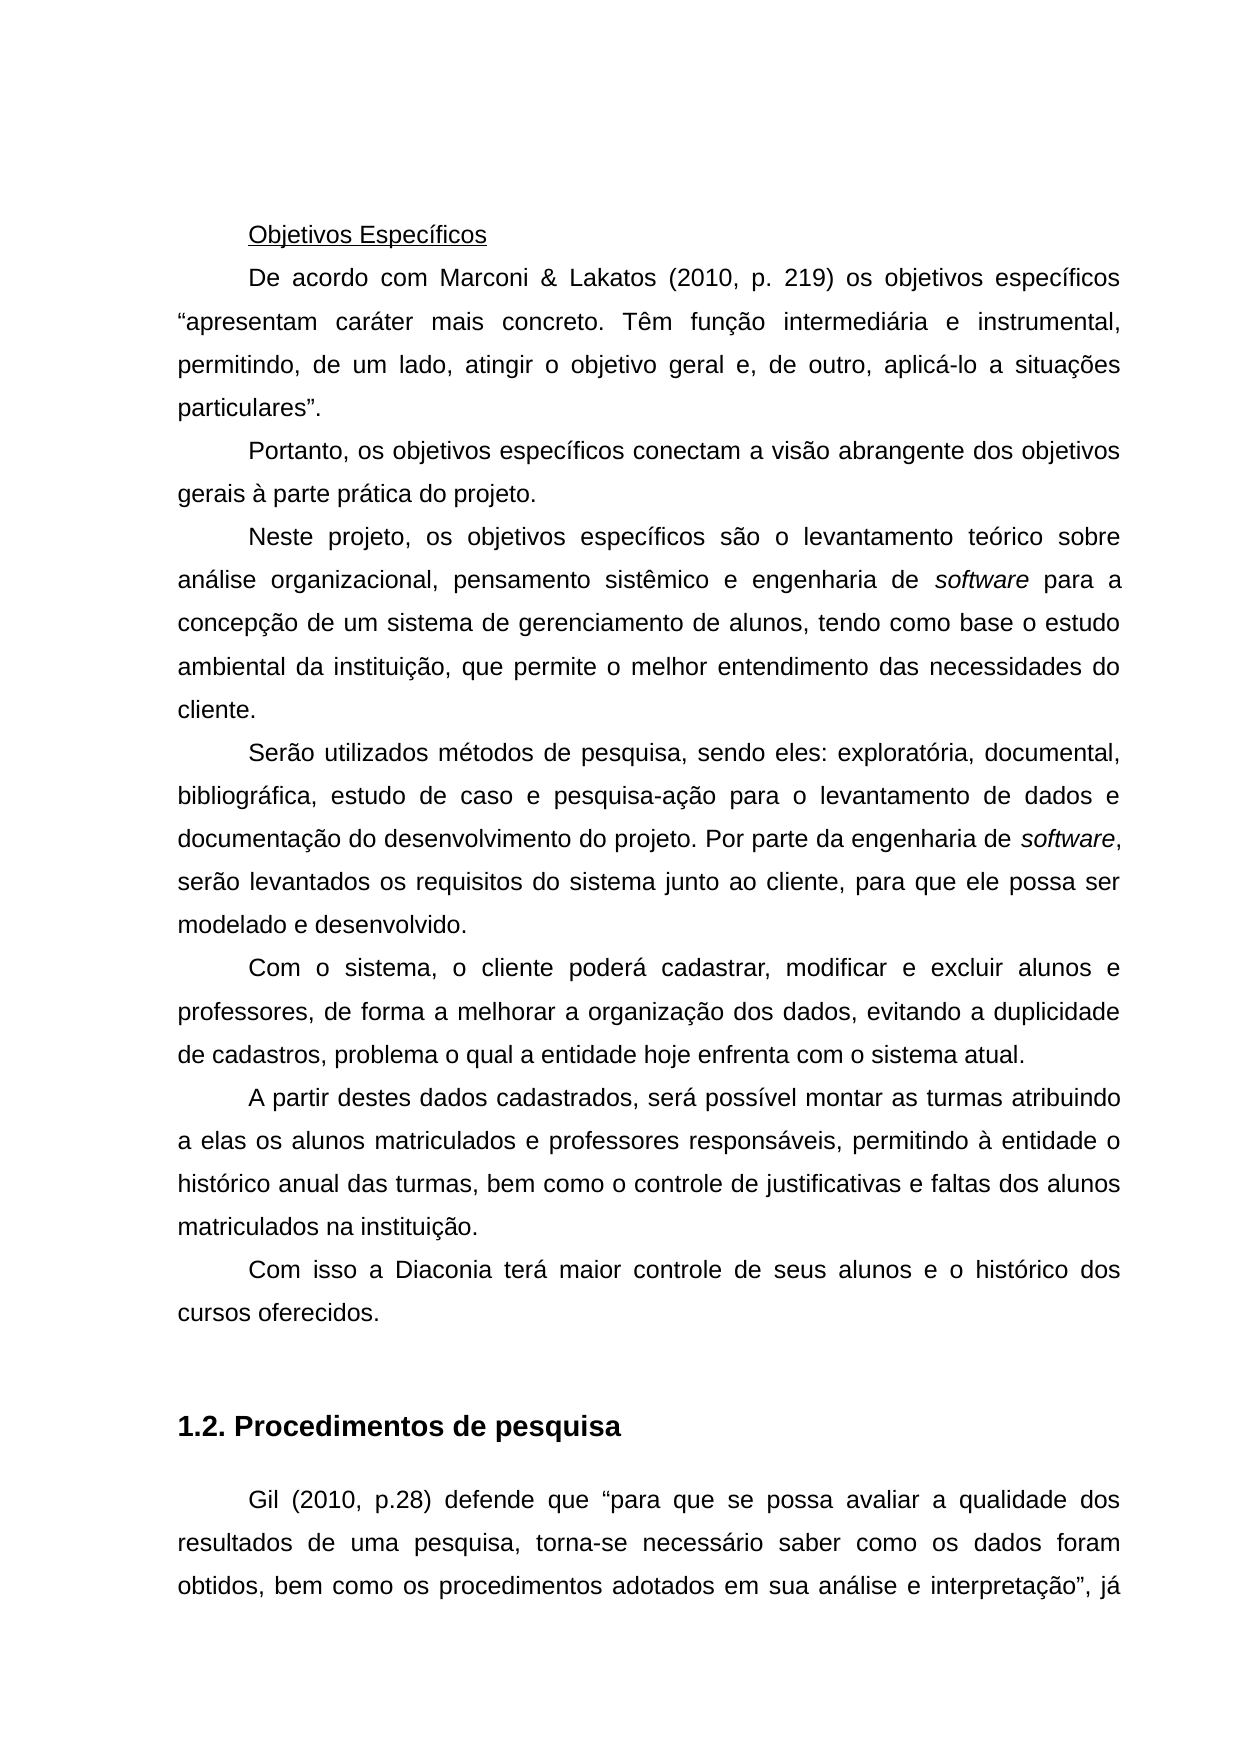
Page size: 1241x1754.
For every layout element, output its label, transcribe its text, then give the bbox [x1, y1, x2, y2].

text Serão utilizados métodos de pesquisa, sendo eles: exploratória, documental, bibliográfica, estudo de caso e pesquisa-ação para o levantamento de dados e documentação do desenvolvimento do projeto. Por parte da engenharia de software, serão levantados os requisitos do sistema junto ao cliente, para que ele possa ser modelado e desenvolvido. [177, 738, 1122, 939]
text Neste projeto, os objetivos específicos são o levantamento teórico sobre análise organizacional, pensamento sistêmico e engenharia de software para a concepção de um sistema de gerenciamento de alunos, tendo como base o estudo ambiental da instituição, que permite o melhor entendimento das necessidades do cliente. [177, 522, 1122, 723]
text De acordo com Marconi & Lakatos (2010, p. 219) os objetivos específicos “apresentam caráter mais concreto. Têm função intermediária e instrumental, permitindo, de um lado, atingir o objetivo geral e, de outro, aplicá-lo a situações particulares”. [177, 263, 1122, 422]
text Com isso a Diaconia terá maior controle de seus alunos e o histórico dos cursos oferecidos. [177, 1255, 1122, 1327]
text Objetivos Específicos [177, 220, 1122, 249]
text Gil (2010, p.28) defende que “para que se possa avaliar a qualidade dos resultados de uma pesquisa, torna-se necessário saber como os dados foram obtidos, bem como os procedimentos adotados em sua análise e interpretação”, já [177, 1484, 1122, 1599]
text Com o sistema, o cliente poderá cadastrar, modificar e excluir alunos e professores, de forma a melhorar a organização dos dados, evitando a duplicidade de cadastros, problema o qual a entidade hoje enfrenta com o sistema atual. [177, 953, 1122, 1068]
text A partir destes dados cadastrados, será possível montar as turmas atribuindo a elas os alunos matriculados e professores responsáveis, permitindo à entidade o histórico anual das turmas, bem como o controle de justificativas e faltas dos alunos matriculados na instituição. [177, 1083, 1122, 1241]
subtitle 1.2. Procedimentos de pesquisa [177, 1409, 1122, 1443]
text Portanto, os objetivos específicos conectam a visão abrangente dos objetivos gerais à parte prática do projeto. [177, 436, 1122, 508]
